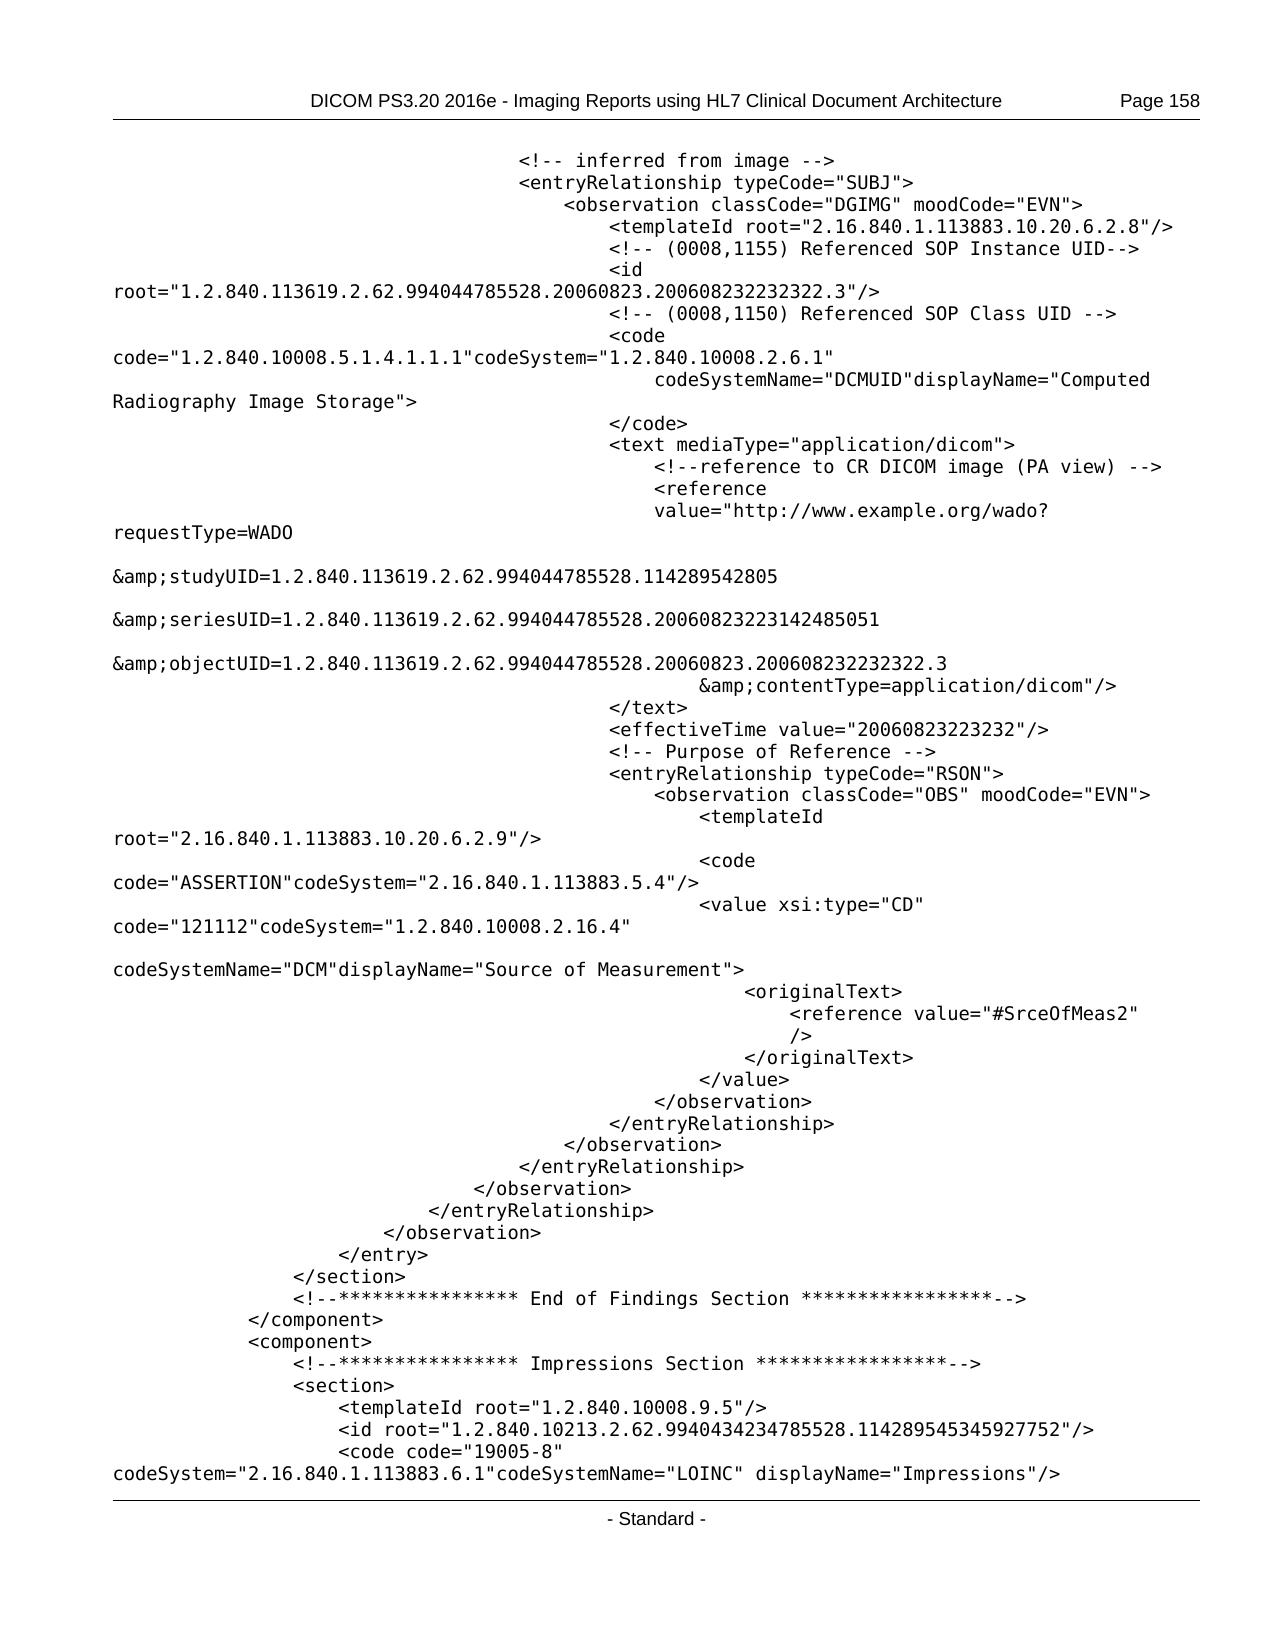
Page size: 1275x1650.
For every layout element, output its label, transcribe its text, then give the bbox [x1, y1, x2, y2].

text <!-- inferred from image --> <entryRelationship typeCode="SUBJ"> <observation classCode="DGIMG" moodCode="EVN"> <templateId root="2.16.840.1.113883.10.20.6.2.8"/> <!-- (0008,1155) Referenced SOP Instance UID--> <id root="1.2.840.113619.2.62.994044785528.20060823.200608232232322.3"/> <!-- (0008,1150) Referenced SOP Class UID --> <code code="1.2.840.10008.5.1.4.1.1.1"codeSystem="1.2.840.10008.2.6.1" codeSystemName="DCMUID"displayName="Computed Radiography Image Storage"> </code> <text mediaType="application/dicom"> <!--reference to CR DICOM image (PA view) --> <reference value="http://www.example.org/wado?requestType=WADO &amp;studyUID=1.2.840.113619.2.62.994044785528.114289542805 &amp;seriesUID=1.2.840.113619.2.62.994044785528.20060823223142485051 &amp;objectUID=1.2.840.113619.2.62.994044785528.20060823.200608232232322.3 &amp;contentType=application/dicom"/> </text> <effectiveTime value="20060823223232"/> <!-- Purpose of Reference --> <entryRelationship typeCode="RSON"> <observation classCode="OBS" moodCode="EVN"> <templateId root="2.16.840.1.113883.10.20.6.2.9"/> <code code="ASSERTION"codeSystem="2.16.840.1.113883.5.4"/> <value xsi:type="CD" code="121112"codeSystem="1.2.840.10008.2.16.4" codeSystemName="DCM"displayName="Source of Measurement"> <originalText> <reference value="#SrceOfMeas2" /> </originalText> </value> </observation> </entryRelationship> </observation> </entryRelationship> </observation> </entryRelationship> </observation> </entry> </section> <!--**************** End of Findings Section *****************--> </component> <component> <!--**************** Impressions Section *****************--> <section> <templateId root="1.2.840.10008.9.5"/> <id root="1.2.840.10213.2.62.9940434234785528.114289545345927752"/> <code code="19005-8" codeSystem="2.16.840.1.113883.6.1"codeSystemName="LOINC" displayName="Impressions"/> [112, 150, 1200, 1484]
